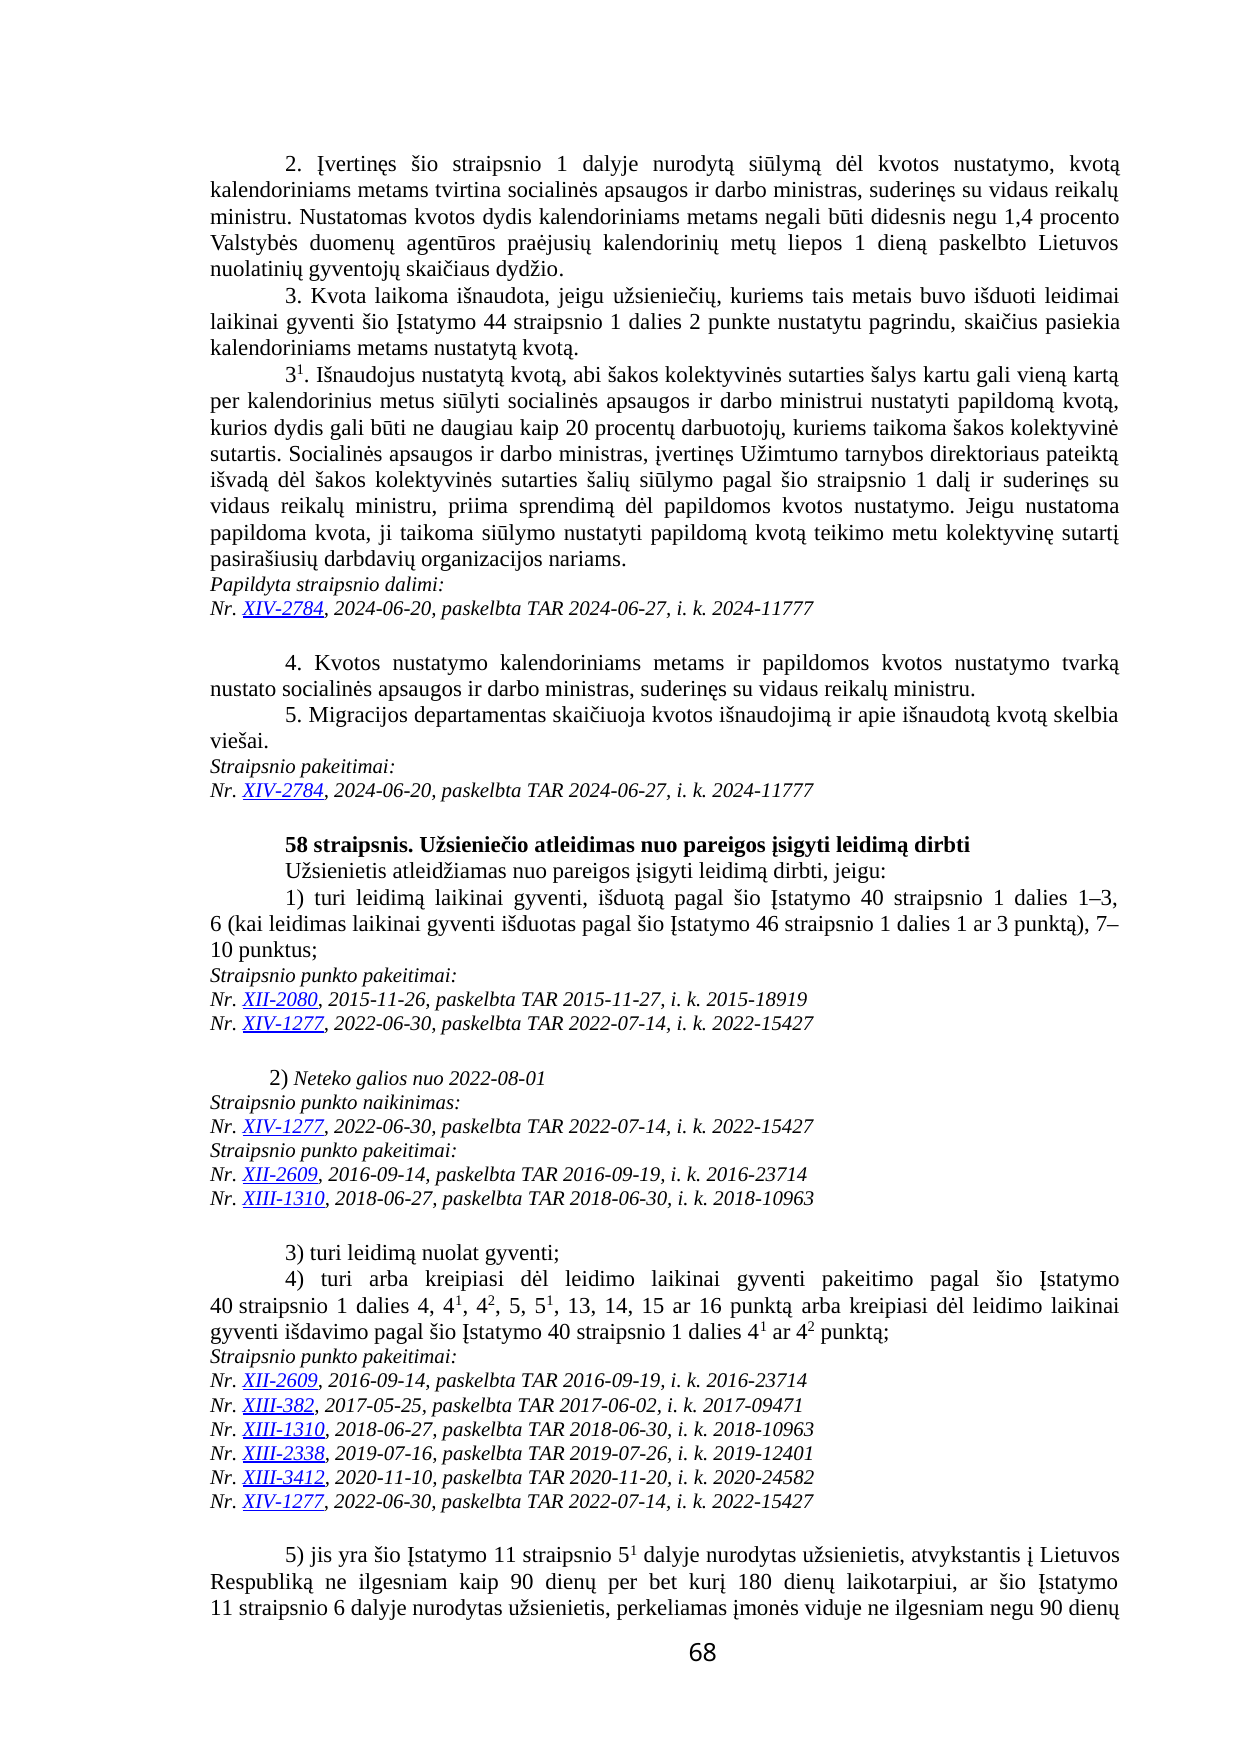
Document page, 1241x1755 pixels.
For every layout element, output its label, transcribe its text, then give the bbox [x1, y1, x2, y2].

text Nr. XIV-1277, 2022-06-30, paskelbta TAR 2022-07-14, i. k. 2022-15427 [210, 1114, 1120, 1138]
text Nr. XIII-382, 2017-05-25, paskelbta TAR 2017-06-02, i. k. 2017-09471 [210, 1392, 1120, 1417]
text 5) jis yra šio Įstatymo 11 straipsnio 51 dalyje nurodytas užsienietis, atvykstantis į Lietuvos Respubliką ne ilgesniam kaip 90 dienų per bet kurį 180 dienų laikotarpiui, ar šio Įstatymo 11 straipsnio 6 dalyje nurodytas užsienietis, perkeliamas įmonės viduje ne ilgesniam negu 90 dienų [210, 1542, 1120, 1621]
text Nr. XIV-2784, 2024-06-20, paskelbta TAR 2024-06-27, i. k. 2024-11777 [210, 596, 1120, 620]
text Straipsnio punkto pakeitimai: [210, 1138, 1120, 1162]
text Straipsnio punkto pakeitimai: [210, 963, 1120, 987]
text Straipsnio punkto pakeitimai: [210, 1344, 1120, 1368]
text Nr. XII-2609, 2016-09-14, paskelbta TAR 2016-09-19, i. k. 2016-23714 [210, 1368, 1120, 1392]
text Nr. XIV-2784, 2024-06-20, paskelbta TAR 2024-06-27, i. k. 2024-11777 [210, 778, 1120, 802]
text 4) turi arba kreipiasi dėl leidimo laikinai gyventi pakeitimo pagal šio Įstatymo 40 straipsnio 1 dalies 4, 41, 42, 5, 51, 13, 14, 15 ar 16 punktą arba kreipiasi dėl leidimo laikinai gyventi išdavimo pagal šio Įstatymo 40 straipsnio 1 dalies 41 ar 42 punktą; [210, 1265, 1120, 1344]
text 2. Įvertinęs šio straipsnio 1 dalyje nurodytą siūlymą dėl kvotos nustatymo, kvotą kalendoriniams metams tvirtina socialinės apsaugos ir darbo ministras, suderinęs su vidaus reikalų ministru. Nustatomas kvotos dydis kalendoriniams metams negali būti didesnis negu 1,4 procento Valstybės duomenų agentūros praėjusių kalendorinių metų liepos 1 dieną paskelbto Lietuvos nuolatinių gyventojų skaičiaus dydžio. [210, 150, 1120, 282]
text 31. Išnaudojus nustatytą kvotą, abi šakos kolektyvinės sutarties šalys kartu gali vieną kartą per kalendorinius metus siūlyti socialinės apsaugos ir darbo ministrui nustatyti papildomą kvotą, kurios dydis gali būti ne daugiau kaip 20 procentų darbuotojų, kuriems taikoma šakos kolektyvinė sutartis. Socialinės apsaugos ir darbo ministras, įvertinęs Užimtumo tarnybos direktoriaus pateiktą išvadą dėl šakos kolektyvinės sutarties šalių siūlymo pagal šio straipsnio 1 dalį ir suderinęs su vidaus reikalų ministru, priima sprendimą dėl papildomos kvotos nustatymo. Jeigu nustatoma papildoma kvota, ji taikoma siūlymo nustatyti papildomą kvotą teikimo metu kolektyvinę sutartį pasirašiusių darbdavių organizacijos nariams. [210, 361, 1120, 572]
text Nr. XIII-1310, 2018-06-27, paskelbta TAR 2018-06-30, i. k. 2018-10963 [210, 1186, 1120, 1210]
text 58 straipsnis. Užsieniečio atleidimas nuo pareigos įsigyti leidimą dirbti [210, 831, 1120, 857]
text 4. Kvotos nustatymo kalendoriniams metams ir papildomos kvotos nustatymo tvarką nustato socialinės apsaugos ir darbo ministras, suderinęs su vidaus reikalų ministru. [210, 648, 1120, 701]
text 5. Migracijos departamentas skaičiuoja kvotos išnaudojimą ir apie išnaudotą kvotą skelbia viešai. [210, 701, 1120, 754]
text 3. Kvota laikoma išnaudota, jeigu užsieniečių, kuriems tais metais buvo išduoti leidimai laikinai gyventi šio Įstatymo 44 straipsnio 1 dalies 2 punkte nustatytu pagrindu, skaičius pasiekia kalendoriniams metams nustatytą kvotą. [210, 282, 1120, 361]
text Nr. XII-2609, 2016-09-14, paskelbta TAR 2016-09-19, i. k. 2016-23714 [210, 1162, 1120, 1186]
text Nr. XII-2080, 2015-11-26, paskelbta TAR 2015-11-27, i. k. 2015-18919 [210, 987, 1120, 1011]
text Papildyta straipsnio dalimi: [210, 572, 1120, 596]
text Užsienietis atleidžiamas nuo pareigos įsigyti leidimą dirbti, jeigu: [210, 857, 1120, 883]
text Straipsnio pakeitimai: [210, 754, 1120, 778]
text Nr. XIV-1277, 2022-06-30, paskelbta TAR 2022-07-14, i. k. 2022-15427 [210, 1011, 1120, 1035]
text 1) turi leidimą laikinai gyventi, išduotą pagal šio Įstatymo 40 straipsnio 1 dalies 1–3, 6 (kai leidimas laikinai gyventi išduotas pagal šio Įstatymo 46 straipsnio 1 dalies 1 ar 3 punktą), 7–10 punktus; [210, 883, 1120, 963]
text Nr. XIV-1277, 2022-06-30, paskelbta TAR 2022-07-14, i. k. 2022-15427 [210, 1489, 1120, 1513]
text Nr. XIII-3412, 2020-11-10, paskelbta TAR 2020-11-20, i. k. 2020-24582 [210, 1465, 1120, 1489]
text Nr. XIII-1310, 2018-06-27, paskelbta TAR 2018-06-30, i. k. 2018-10963 [210, 1417, 1120, 1441]
text Nr. XIII-2338, 2019-07-16, paskelbta TAR 2019-07-26, i. k. 2019-12401 [210, 1441, 1120, 1465]
text 3) turi leidimą nuolat gyventi; [210, 1239, 1120, 1265]
text 2) Neteko galios nuo 2022-08-01 [210, 1063, 1120, 1090]
text Straipsnio punkto naikinimas: [210, 1090, 1120, 1114]
